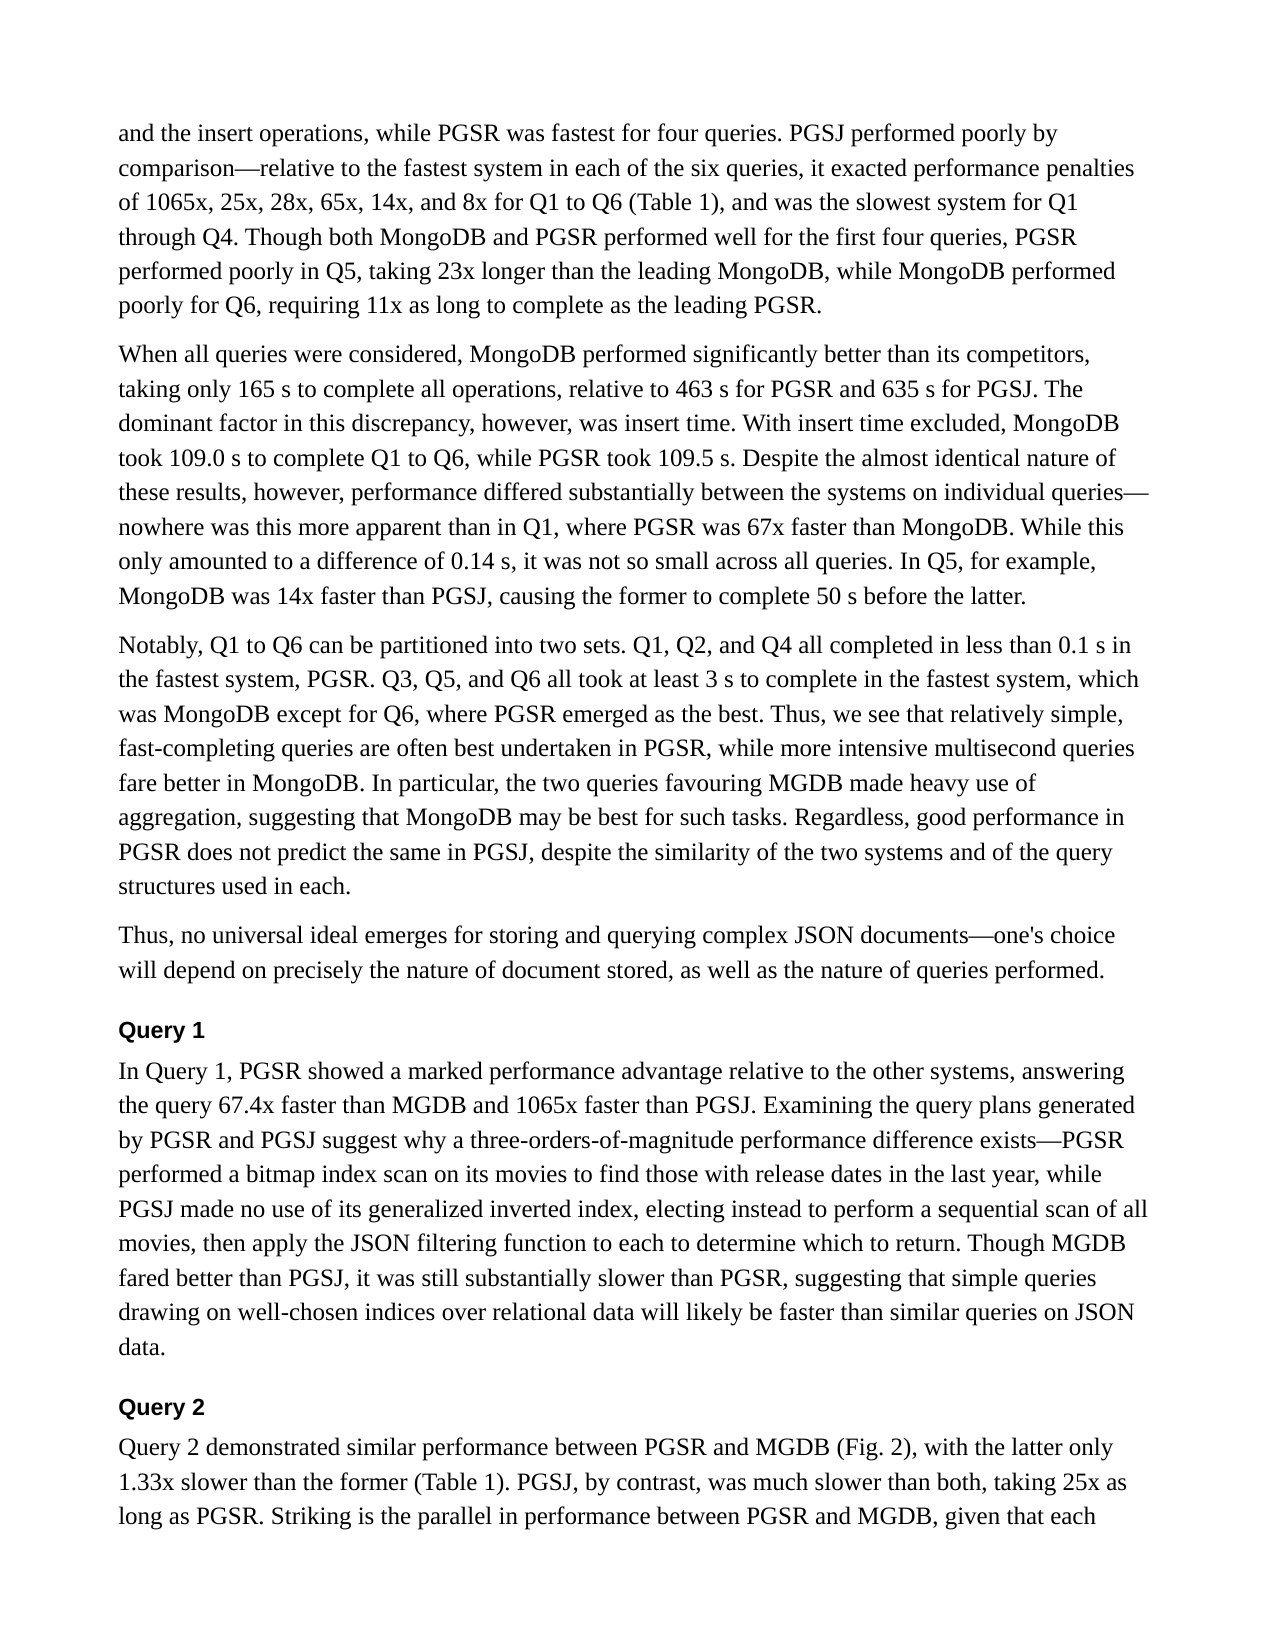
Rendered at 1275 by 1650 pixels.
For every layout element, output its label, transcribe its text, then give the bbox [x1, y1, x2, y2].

subtitle Query 2 [118, 1393, 1157, 1420]
subtitle Query 1 [118, 1016, 1157, 1043]
text Thus, no universal ideal emerges for storing and querying complex JSON documents—one's choice will depend on precisely the nature of document stored, as well as the nature of queries performed. [118, 920, 1157, 984]
text and the insert operations, while PGSR was fastest for four queries. PGSJ performed poorly by comparison—relative to the fastest system in each of the six queries, it exacted performance penalties of 1065x, 25x, 28x, 65x, 14x, and 8x for Q1 to Q6 (Table 1), and was the slowest system for Q1 through Q4. Though both MongoDB and PGSR performed well for the first four queries, PGSR performed poorly in Q5, taking 23x longer than the leading MongoDB, while MongoDB performed poorly for Q6, requiring 11x as long to complete as the leading PGSR. [118, 118, 1157, 319]
text Notably, Q1 to Q6 can be partitioned into two sets. Q1, Q2, and Q4 all completed in less than 0.1 s in the fastest system, PGSR. Q3, Q5, and Q6 all took at least 3 s to complete in the fastest system, which was MongoDB except for Q6, where PGSR emerged as the best. Thus, we see that relatively simple, fast-completing queries are often best undertaken in PGSR, while more intensive multisecond queries fare better in MongoDB. In particular, the two queries favouring MGDB made heavy use of aggregation, suggesting that MongoDB may be best for such tasks. Regardless, good performance in PGSR does not predict the same in PGSJ, despite the similarity of the two systems and of the query structures used in each. [118, 630, 1157, 900]
text When all queries were considered, MongoDB performed significantly better than its competitors, taking only 165 s to complete all operations, relative to 463 s for PGSR and 635 s for PGSJ. The dominant factor in this discrepancy, however, was insert time. With insert time excluded, MongoDB took 109.0 s to complete Q1 to Q6, while PGSR took 109.5 s. Despite the almost identical nature of these results, however, performance differed substantially between the systems on individual queries—nowhere was this more apparent than in Q1, where PGSR was 67x faster than MongoDB. While this only amounted to a difference of 0.14 s, it was not so small across all queries. In Q5, for example, MongoDB was 14x faster than PGSJ, causing the former to complete 50 s before the latter. [118, 339, 1157, 610]
text Query 2 demonstrated similar performance between PGSR and MGDB (Fig. 2), with the latter only 1.33x slower than the former (Table 1). PGSJ, by contrast, was much slower than both, taking 25x as long as PGSR. Striking is the parallel in performance between PGSR and MGDB, given that each [118, 1432, 1157, 1530]
text In Query 1, PGSR showed a marked performance advantage relative to the other systems, answering the query 67.4x faster than MGDB and 1065x faster than PGSJ. Examining the query plans generated by PGSR and PGSJ suggest why a three-orders-of-magnitude performance difference exists—PGSR performed a bitmap index scan on its movies to find those with release dates in the last year, while PGSJ made no use of its generalized inverted index, electing instead to perform a sequential scan of all movies, then apply the JSON filtering function to each to determine which to return. Though MGDB fared better than PGSJ, it was still substantially slower than PGSR, suggesting that simple queries drawing on well-chosen indices over relational data will likely be faster than similar queries on JSON data. [118, 1056, 1157, 1360]
